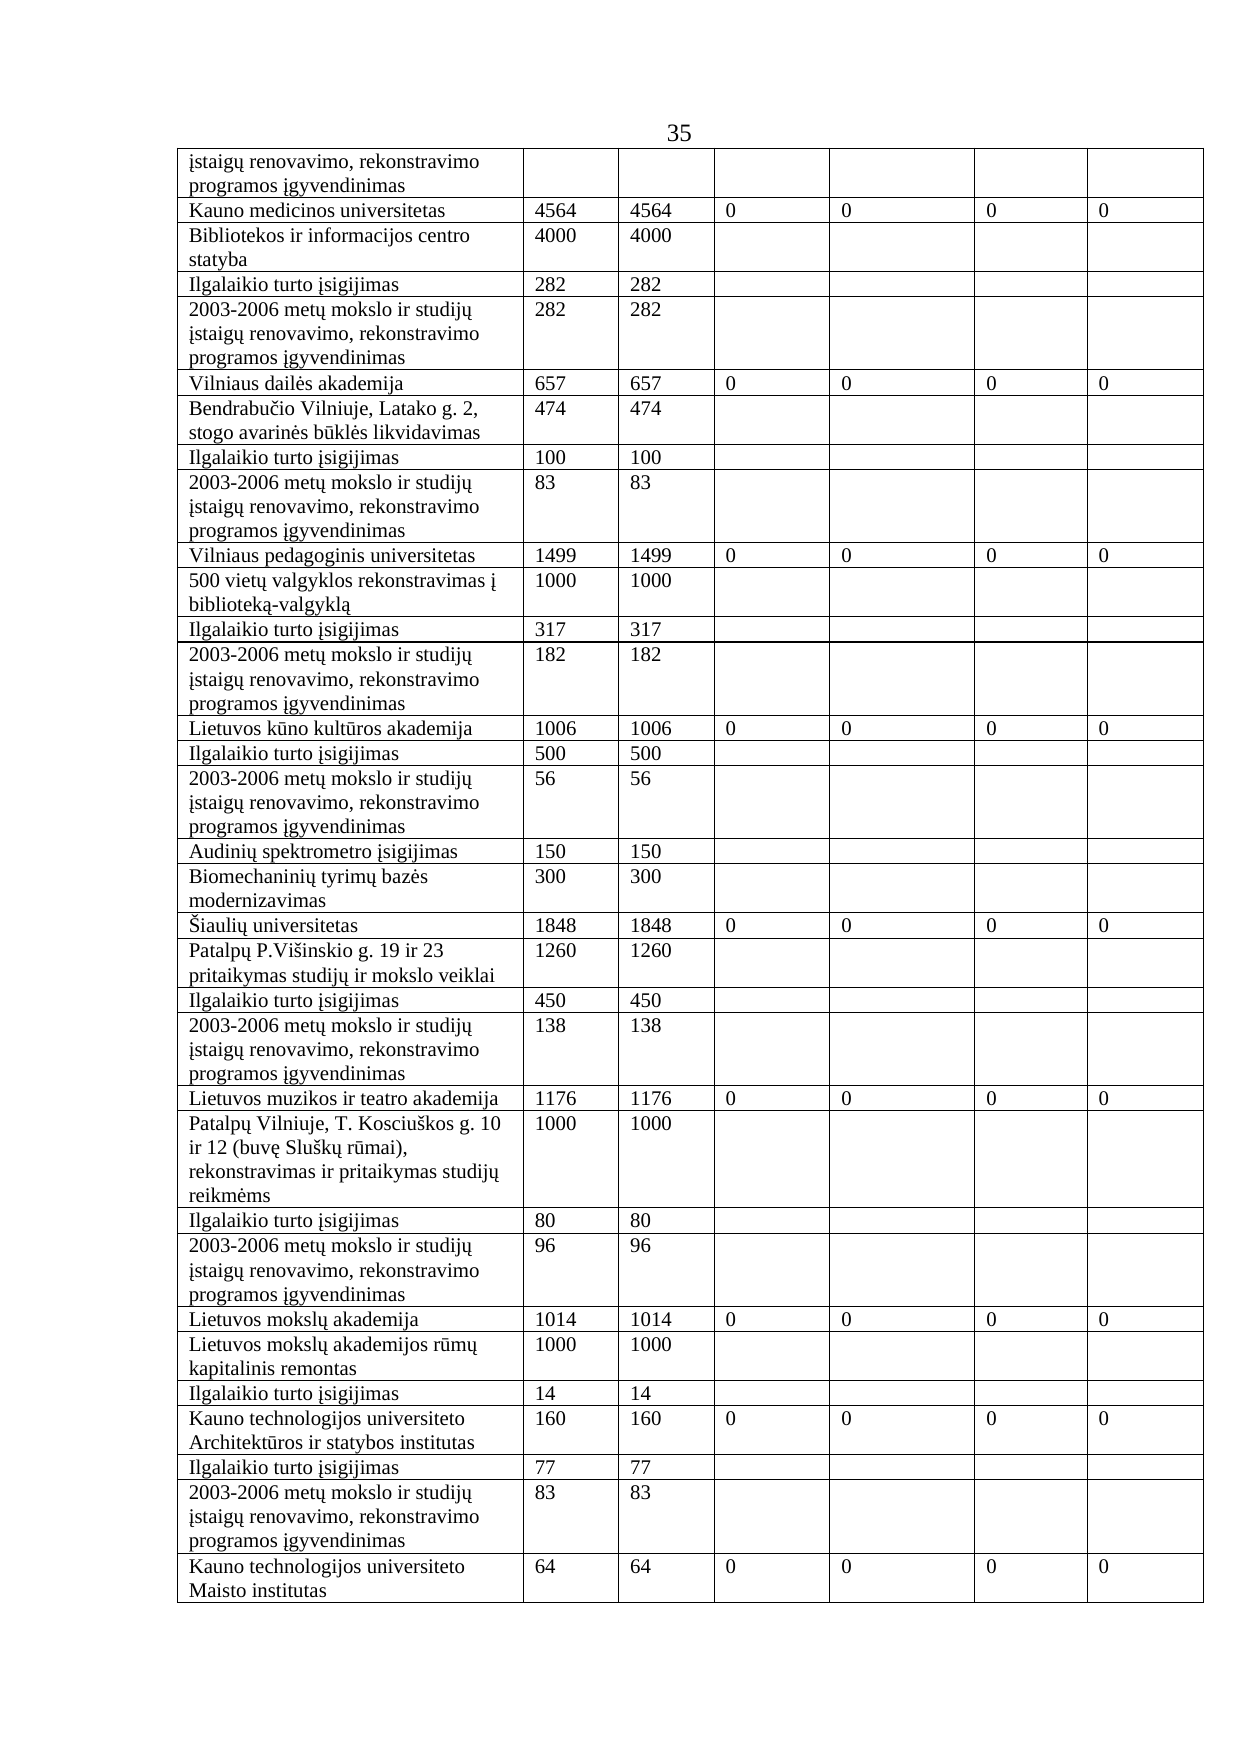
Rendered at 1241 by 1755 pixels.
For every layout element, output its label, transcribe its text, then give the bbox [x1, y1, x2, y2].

table_cell 2003-2006 metų mokslo ir studijų įstaigų renovavimo, rekonstravimo programos įgyvendinimas [178, 297, 523, 369]
table_cell 1006 [619, 716, 714, 740]
table_cell 14 [619, 1381, 714, 1405]
table_cell 160 [524, 1406, 618, 1454]
table_cell Ilgalaikio turto įsigijimas [178, 741, 523, 765]
table_cell 0 [830, 1554, 974, 1602]
table_cell 1848 [524, 913, 618, 937]
table_cell [975, 1013, 1087, 1085]
table_cell 1260 [619, 939, 714, 987]
table_cell [715, 617, 829, 641]
table_cell 0 [1088, 1554, 1203, 1602]
table_cell Kauno technologijos universiteto Architektūros ir statybos institutas [178, 1406, 523, 1454]
table_cell 150 [524, 839, 618, 863]
table_cell 77 [619, 1455, 714, 1479]
table_cell [975, 1234, 1087, 1306]
table_cell [975, 939, 1087, 987]
table_cell 4000 [619, 223, 714, 271]
table_cell Ilgalaikio turto įsigijimas [178, 445, 523, 469]
table_cell [830, 1480, 974, 1552]
table_cell [715, 470, 829, 542]
table_cell 282 [619, 272, 714, 296]
table_cell 1499 [619, 543, 714, 567]
table_cell Vilniaus pedagoginis universitetas [178, 543, 523, 567]
table_cell [715, 1234, 829, 1306]
table_cell [830, 1013, 974, 1085]
table_cell [1088, 766, 1203, 838]
table_cell [715, 939, 829, 987]
table_cell [975, 741, 1087, 765]
table_cell [830, 470, 974, 542]
table_cell Lietuvos mokslų akademijos rūmų kapitalinis remontas [178, 1332, 523, 1380]
table_cell 0 [715, 1554, 829, 1602]
table_cell 0 [975, 1406, 1087, 1454]
table_cell 64 [619, 1554, 714, 1602]
table_cell [715, 149, 829, 197]
table_cell 282 [524, 297, 618, 369]
table_cell 2003-2006 metų mokslo ir studijų įstaigų renovavimo, rekonstravimo programos įgyvendinimas [178, 1234, 523, 1306]
table_cell [1088, 297, 1203, 369]
table_cell [830, 741, 974, 765]
table_cell 0 [715, 1307, 829, 1331]
table_cell įstaigų renovavimo, rekonstravimo programos įgyvendinimas [178, 149, 523, 197]
table_cell [975, 643, 1087, 714]
table_cell [830, 297, 974, 369]
table_cell Biomechaninių tyrimų bazės modernizavimas [178, 864, 523, 912]
table_cell [1088, 988, 1203, 1012]
table_cell [715, 272, 829, 296]
table_cell Ilgalaikio turto įsigijimas [178, 988, 523, 1012]
table_cell 83 [619, 470, 714, 542]
table_cell 160 [619, 1406, 714, 1454]
table_cell 0 [975, 1307, 1087, 1331]
table_cell 300 [619, 864, 714, 912]
table_cell 300 [524, 864, 618, 912]
table_cell [1088, 1111, 1203, 1207]
table_cell [830, 1381, 974, 1405]
table_cell [715, 988, 829, 1012]
table_cell 1000 [524, 1111, 618, 1207]
table_cell 0 [830, 543, 974, 567]
table_cell 317 [619, 617, 714, 641]
table_cell 77 [524, 1455, 618, 1479]
table_cell [715, 223, 829, 271]
table_cell 83 [524, 1480, 618, 1552]
table_cell [830, 149, 974, 197]
table_cell [830, 445, 974, 469]
table_cell [975, 1332, 1087, 1380]
table_cell [1088, 445, 1203, 469]
table_cell [715, 643, 829, 714]
table_cell 657 [524, 370, 618, 394]
table_cell [1088, 1234, 1203, 1306]
table_cell [975, 1480, 1087, 1552]
table_cell 500 [619, 741, 714, 765]
table_cell [830, 939, 974, 987]
table_cell 96 [524, 1234, 618, 1306]
table_cell [1088, 741, 1203, 765]
table_cell [1088, 643, 1203, 714]
table_cell 4000 [524, 223, 618, 271]
table_cell [975, 1208, 1087, 1232]
table_cell 0 [830, 1307, 974, 1331]
table_cell Bendrabučio Vilniuje, Latako g. 2, stogo avarinės būklės likvidavimas [178, 396, 523, 444]
table_cell 1000 [524, 568, 618, 616]
table_cell [1088, 568, 1203, 616]
table_cell [1088, 396, 1203, 444]
table_cell 0 [830, 1406, 974, 1454]
table_cell 0 [715, 1086, 829, 1110]
table_cell [619, 149, 714, 197]
table_cell 56 [619, 766, 714, 838]
table_cell Ilgalaikio turto įsigijimas [178, 617, 523, 641]
table_cell 0 [1088, 716, 1203, 740]
table_cell 0 [830, 913, 974, 937]
table_cell 1176 [619, 1086, 714, 1110]
table_cell 657 [619, 370, 714, 394]
table_cell 83 [619, 1480, 714, 1552]
table_cell 282 [524, 272, 618, 296]
table_cell [975, 766, 1087, 838]
table_cell [975, 617, 1087, 641]
table_cell Kauno technologijos universiteto Maisto institutas [178, 1554, 523, 1602]
table_cell Ilgalaikio turto įsigijimas [178, 272, 523, 296]
table_cell [715, 766, 829, 838]
table_cell 2003-2006 metų mokslo ir studijų įstaigų renovavimo, rekonstravimo programos įgyvendinimas [178, 470, 523, 542]
table_cell [830, 617, 974, 641]
table_cell 1176 [524, 1086, 618, 1110]
table_cell [830, 1455, 974, 1479]
table_cell 0 [715, 370, 829, 394]
table_cell 4564 [619, 198, 714, 222]
table_cell [830, 766, 974, 838]
table_cell [830, 839, 974, 863]
table_cell [830, 223, 974, 271]
table_cell 1499 [524, 543, 618, 567]
table_cell [715, 1208, 829, 1232]
table_cell 56 [524, 766, 618, 838]
table_cell [830, 643, 974, 714]
table_cell [830, 988, 974, 1012]
table_cell [830, 1234, 974, 1306]
table_cell 0 [1088, 1086, 1203, 1110]
table_cell Lietuvos muzikos ir teatro akademija [178, 1086, 523, 1110]
table_cell 100 [619, 445, 714, 469]
table_cell 1000 [619, 1111, 714, 1207]
table_cell Ilgalaikio turto įsigijimas [178, 1455, 523, 1479]
table_cell [1088, 617, 1203, 641]
table_cell Vilniaus dailės akademija [178, 370, 523, 394]
table_cell 2003-2006 metų mokslo ir studijų įstaigų renovavimo, rekonstravimo programos įgyvendinimas [178, 1480, 523, 1552]
table_cell 150 [619, 839, 714, 863]
table_cell 0 [715, 716, 829, 740]
table_cell 1014 [619, 1307, 714, 1331]
table_cell 317 [524, 617, 618, 641]
table_cell Ilgalaikio turto įsigijimas [178, 1208, 523, 1232]
table_cell [715, 1480, 829, 1552]
table_cell 0 [1088, 1307, 1203, 1331]
table_cell 2003-2006 metų mokslo ir studijų įstaigų renovavimo, rekonstravimo programos įgyvendinimas [178, 1013, 523, 1085]
table_cell [975, 988, 1087, 1012]
table_cell 1848 [619, 913, 714, 937]
table_cell 0 [1088, 370, 1203, 394]
table_cell [975, 839, 1087, 863]
table_cell 14 [524, 1381, 618, 1405]
table_cell 2003-2006 metų mokslo ir studijų įstaigų renovavimo, rekonstravimo programos įgyvendinimas [178, 643, 523, 714]
table_cell 0 [830, 1086, 974, 1110]
table_cell 0 [975, 370, 1087, 394]
table_cell 64 [524, 1554, 618, 1602]
table_cell 0 [1088, 913, 1203, 937]
table_cell 0 [975, 198, 1087, 222]
table_cell Kauno medicinos universitetas [178, 198, 523, 222]
table_cell 0 [830, 198, 974, 222]
table_cell [975, 1111, 1087, 1207]
table_cell [1088, 1332, 1203, 1380]
table_cell 0 [715, 198, 829, 222]
table_cell [830, 568, 974, 616]
table_cell [715, 864, 829, 912]
table_cell [975, 297, 1087, 369]
table_cell [975, 1381, 1087, 1405]
table_cell Bibliotekos ir informacijos centro statyba [178, 223, 523, 271]
table_cell 474 [619, 396, 714, 444]
table_cell 0 [715, 543, 829, 567]
table_cell [975, 445, 1087, 469]
table_cell [715, 1013, 829, 1085]
table_cell [715, 445, 829, 469]
table_cell 0 [830, 716, 974, 740]
table_cell 0 [830, 370, 974, 394]
table_cell 450 [524, 988, 618, 1012]
table_cell [830, 396, 974, 444]
table_cell [975, 568, 1087, 616]
table_cell [524, 149, 618, 197]
table_cell 2003-2006 metų mokslo ir studijų įstaigų renovavimo, rekonstravimo programos įgyvendinimas [178, 766, 523, 838]
table_cell 1000 [524, 1332, 618, 1380]
table_cell 0 [715, 913, 829, 937]
table_cell 0 [975, 543, 1087, 567]
table_cell [975, 272, 1087, 296]
table_cell Lietuvos kūno kultūros akademija [178, 716, 523, 740]
table_cell Patalpų Vilniuje, T. Kosciuškos g. 10 ir 12 (buvę Sluškų rūmai), rekonstravimas ir pritaikymas studijų reikmėms [178, 1111, 523, 1207]
table_cell [1088, 1381, 1203, 1405]
table_cell 0 [1088, 198, 1203, 222]
table_cell 474 [524, 396, 618, 444]
table_cell 1006 [524, 716, 618, 740]
table_cell 1014 [524, 1307, 618, 1331]
table_cell [715, 1381, 829, 1405]
table_cell [715, 568, 829, 616]
table_cell [715, 396, 829, 444]
table_cell Lietuvos mokslų akademija [178, 1307, 523, 1331]
table_cell [715, 1111, 829, 1207]
table_cell 138 [619, 1013, 714, 1085]
table_cell [975, 864, 1087, 912]
table_cell Audinių spektrometro įsigijimas [178, 839, 523, 863]
table_cell 138 [524, 1013, 618, 1085]
table_cell 96 [619, 1234, 714, 1306]
table_cell Šiaulių universitetas [178, 913, 523, 937]
table_cell [715, 1332, 829, 1380]
table_cell 80 [619, 1208, 714, 1232]
table_cell Patalpų P.Višinskio g. 19 ir 23 pritaikymas studijų ir mokslo veiklai [178, 939, 523, 987]
table_cell 0 [975, 716, 1087, 740]
table_cell [975, 1455, 1087, 1479]
table_cell [1088, 149, 1203, 197]
table_cell 0 [975, 1086, 1087, 1110]
table_cell [1088, 939, 1203, 987]
table_cell 0 [1088, 1406, 1203, 1454]
table_cell [975, 149, 1087, 197]
table_cell 80 [524, 1208, 618, 1232]
table_cell 0 [975, 913, 1087, 937]
table_cell [830, 272, 974, 296]
table_cell 1000 [619, 1332, 714, 1380]
table_cell 4564 [524, 198, 618, 222]
table_cell [715, 839, 829, 863]
table_cell 100 [524, 445, 618, 469]
table_cell 282 [619, 297, 714, 369]
table_cell 500 vietų valgyklos rekonstravimas į biblioteką-valgyklą [178, 568, 523, 616]
table_cell [715, 297, 829, 369]
table_cell 1000 [619, 568, 714, 616]
table_cell [975, 223, 1087, 271]
table_cell 182 [524, 643, 618, 714]
table_cell [830, 1111, 974, 1207]
table_cell [1088, 839, 1203, 863]
table_cell [830, 1208, 974, 1232]
table_cell [830, 1332, 974, 1380]
table_cell Ilgalaikio turto įsigijimas [178, 1381, 523, 1405]
table_cell [715, 1455, 829, 1479]
table_cell [1088, 864, 1203, 912]
table_cell [1088, 272, 1203, 296]
table_cell 1260 [524, 939, 618, 987]
table_cell [1088, 223, 1203, 271]
table_cell 83 [524, 470, 618, 542]
table_cell [1088, 470, 1203, 542]
table_cell [1088, 1480, 1203, 1552]
table_cell [975, 470, 1087, 542]
table_cell [1088, 1208, 1203, 1232]
table_cell 450 [619, 988, 714, 1012]
table_cell 0 [975, 1554, 1087, 1602]
table_cell [715, 741, 829, 765]
table_cell 0 [715, 1406, 829, 1454]
table_cell [1088, 1013, 1203, 1085]
table_cell [830, 864, 974, 912]
table_cell 182 [619, 643, 714, 714]
table_cell 500 [524, 741, 618, 765]
table_cell [975, 396, 1087, 444]
table_cell 0 [1088, 543, 1203, 567]
table_cell [1088, 1455, 1203, 1479]
